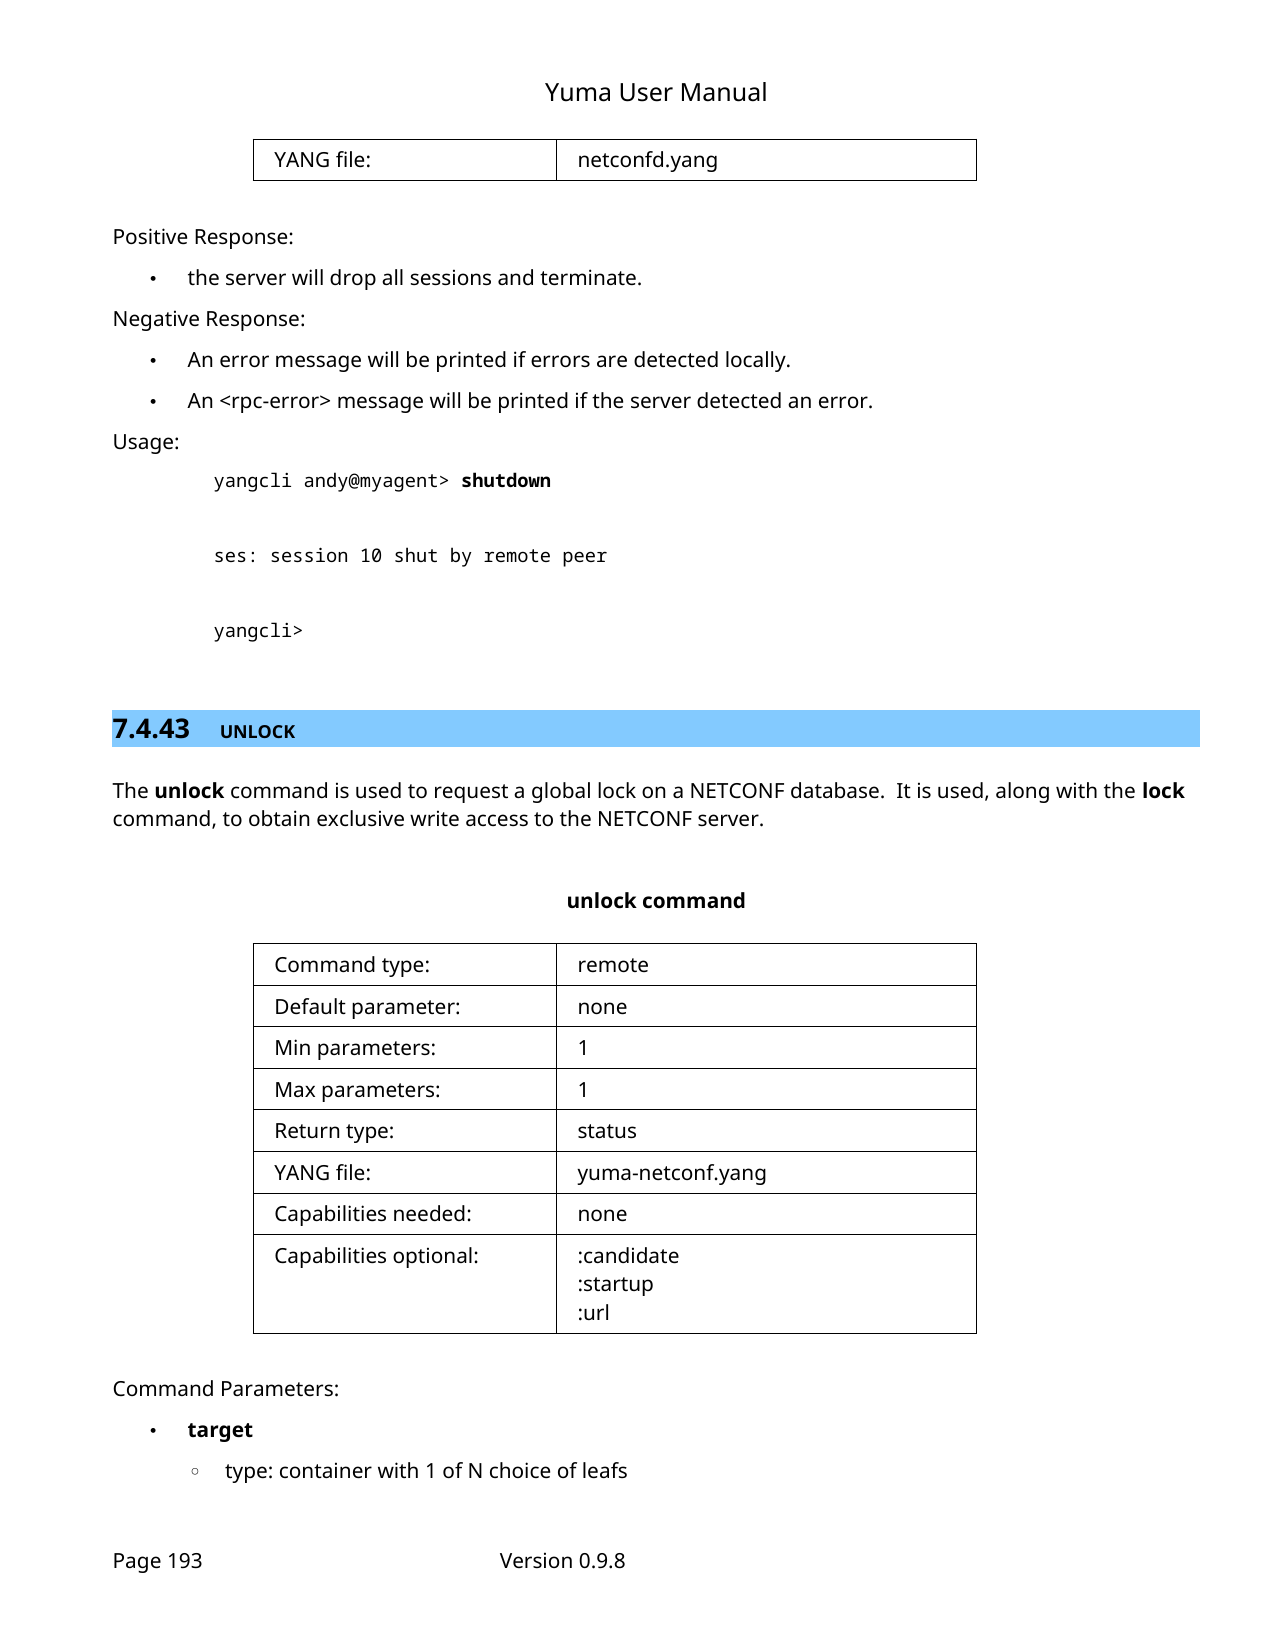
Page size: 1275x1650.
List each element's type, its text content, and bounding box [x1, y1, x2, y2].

table_cell YANG file: [254, 140, 556, 180]
table_cell none [557, 1194, 976, 1234]
subtitle unlock [112, 710, 1200, 747]
text Command Parameters: [112, 1374, 1200, 1403]
table_cell Capabilities optional: [254, 1235, 556, 1332]
table_header Command type: [254, 944, 556, 985]
table_cell none [557, 986, 976, 1026]
table_cell Return type: [254, 1110, 556, 1151]
table_cell status [557, 1110, 976, 1151]
table_cell Max parameters: [254, 1069, 556, 1109]
text Positive Response: [112, 222, 1200, 251]
text Usage: [112, 427, 1200, 455]
table_cell netconfd.yang [557, 140, 976, 180]
list the server will drop all sessions and terminate. [150, 263, 1200, 291]
table_cell YANG file: [254, 1152, 556, 1192]
table_cell 1 [557, 1027, 976, 1068]
table_cell 1 [557, 1069, 976, 1109]
table_cell Min parameters: [254, 1027, 556, 1068]
list An error message will be printed if errors are detected locally. [150, 345, 1200, 373]
text yangcli> [139, 618, 1200, 643]
text The unlock command is used to request a global lock on a NETCONF database. It is used, along with the lock command, to obtain exclusive write access to the NETCONF server. [112, 776, 1200, 833]
table_cell yuma-netconf.yang [557, 1152, 976, 1192]
text Negative Response: [112, 304, 1200, 332]
subtitle unlock command [127, 886, 1185, 915]
table_header remote [557, 944, 976, 985]
text yangcli andy@myagent> shutdown [139, 468, 1200, 493]
table_cell :candidate :startup :url [557, 1235, 976, 1332]
list type: container with 1 of N choice of leafs [187, 1456, 1200, 1485]
text ses: session 10 shut by remote peer [139, 543, 1200, 568]
list An <rpc-error> message will be printed if the server detected an error. [150, 386, 1200, 414]
table_cell Default parameter: [254, 986, 556, 1026]
table_cell Capabilities needed: [254, 1194, 556, 1234]
list target [150, 1415, 1200, 1444]
